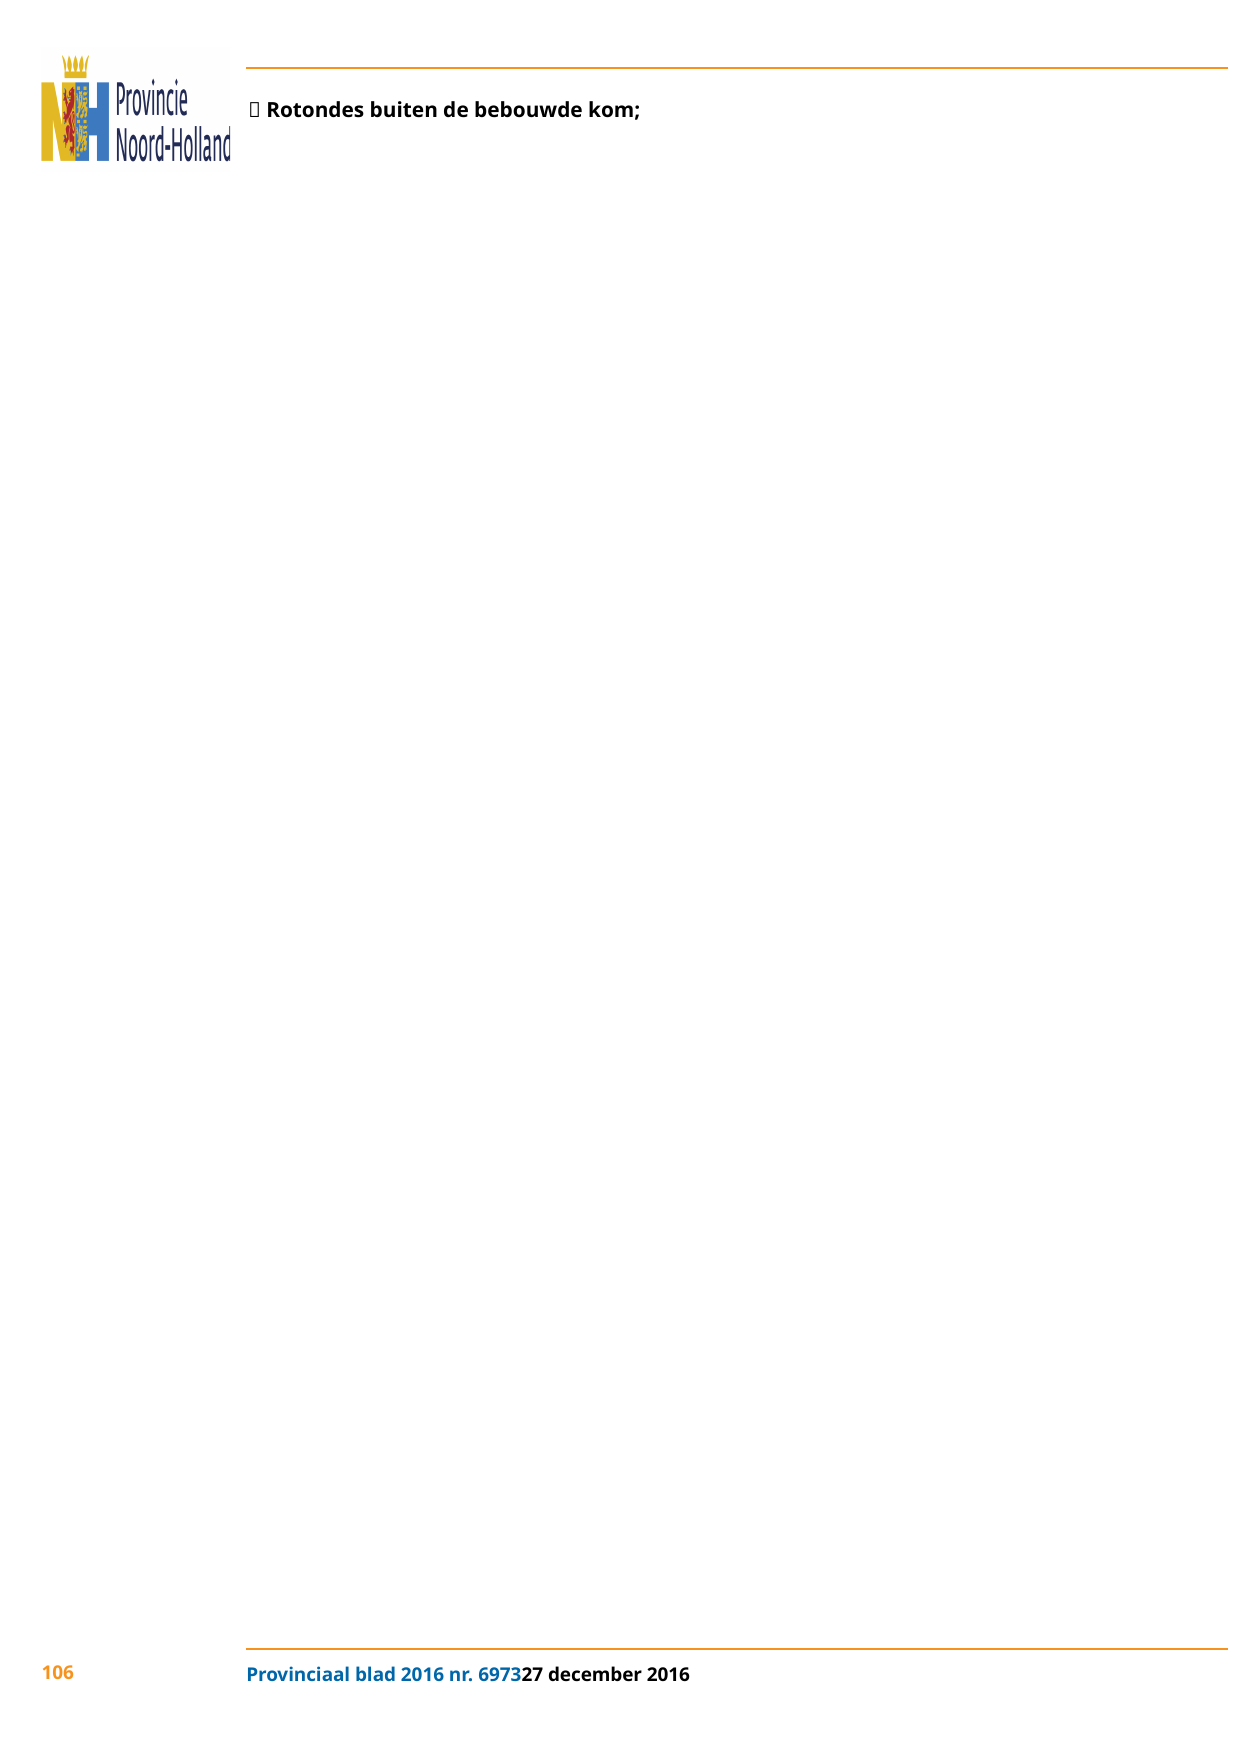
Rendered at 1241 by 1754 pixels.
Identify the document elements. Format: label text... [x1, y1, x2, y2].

picture [41, 47, 231, 172]
text  Rotondes buiten de bebouwde kom; [248, 95, 1152, 123]
